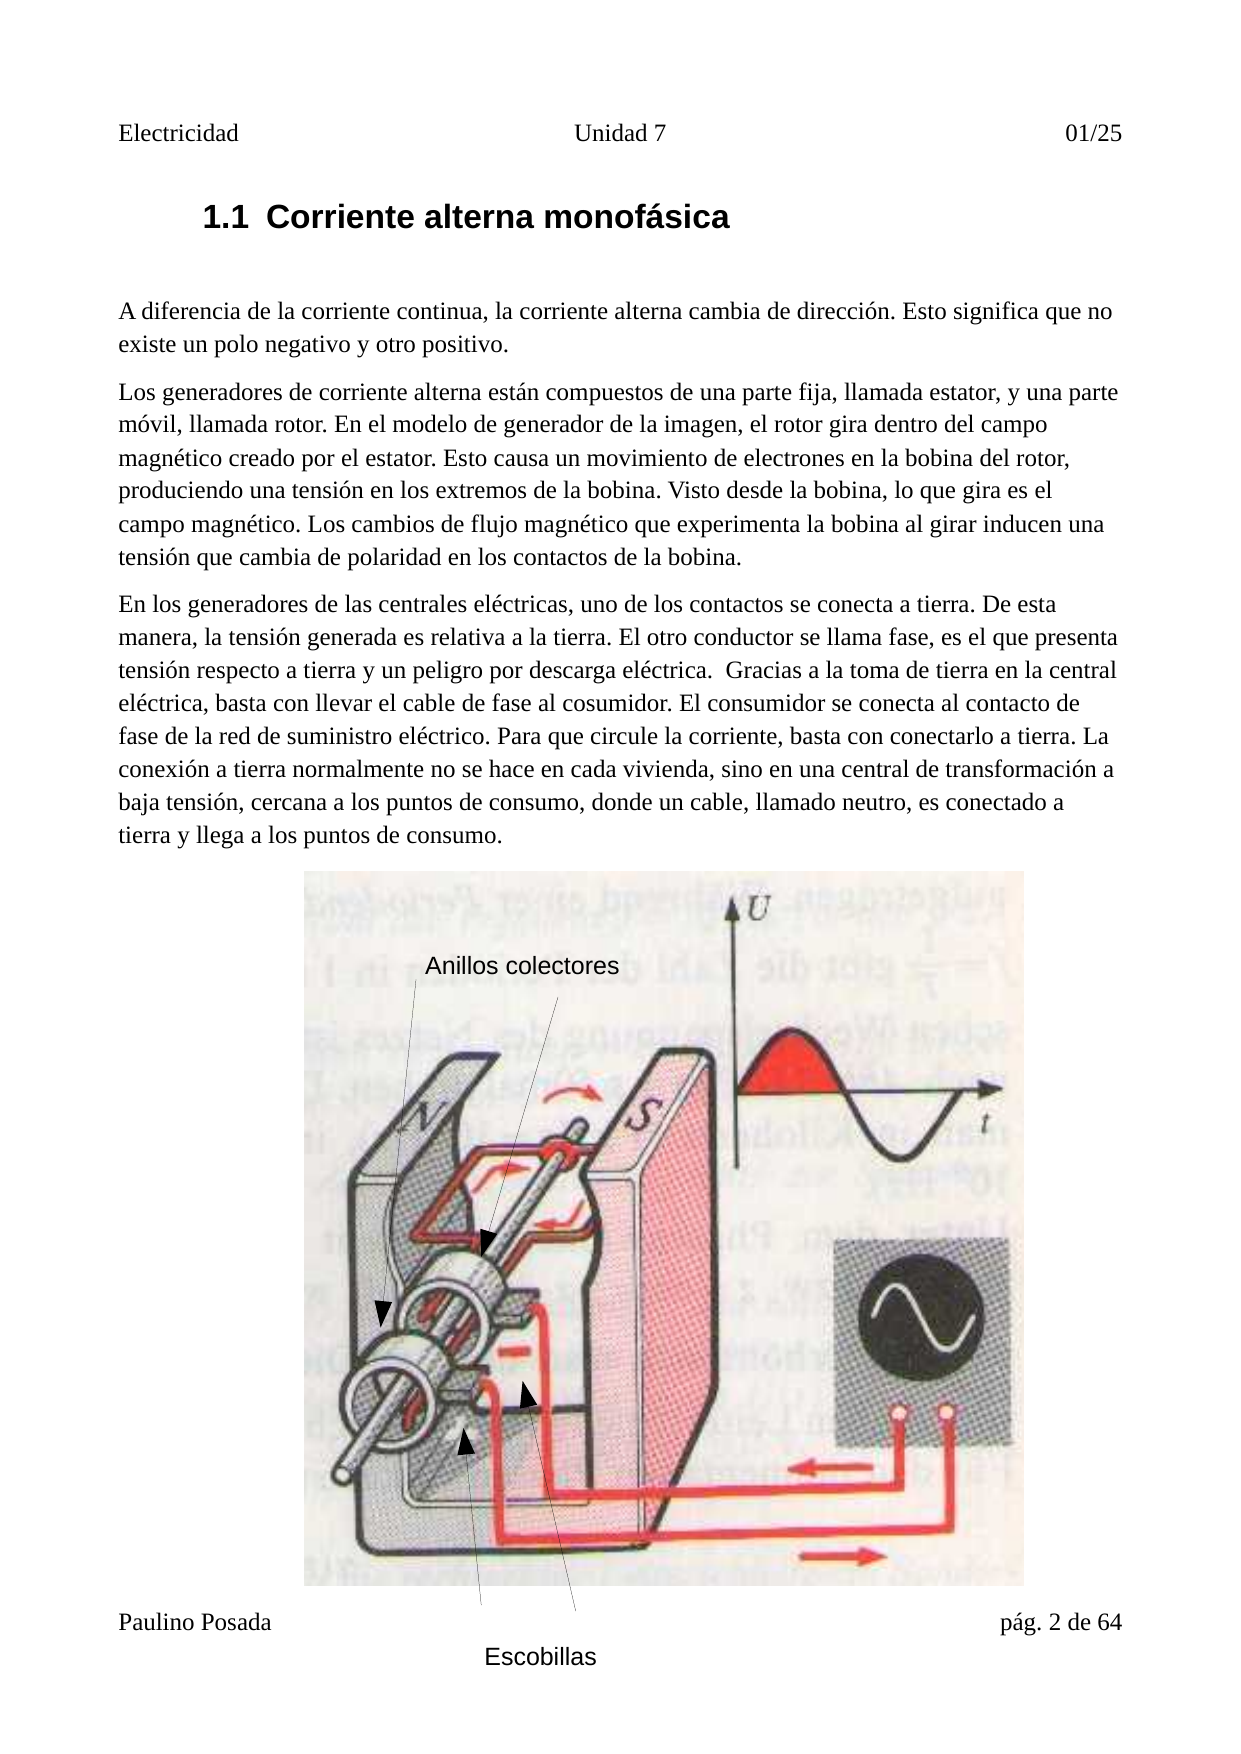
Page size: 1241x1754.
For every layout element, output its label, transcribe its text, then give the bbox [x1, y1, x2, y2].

picture [304, 871, 1024, 1586]
text Los generadores de corriente alterna están compuestos de una parte fija, llamada estator, y una parte móvil, llamada rotor. En el modelo de generador de la imagen, el rotor gira dentro del campo magnético creado por el estator. Esto causa un movimiento de electrones en la bobina del rotor, produciendo una tensión en los extremos de la bobina. Visto desde la bobina, lo que gira es el campo magnético. Los cambios de flujo magnético que experimenta la bobina al girar inducen una tensión que cambia de polaridad en los contactos de la bobina. [118, 377, 1122, 570]
subtitle Corriente alterna monofásica [193, 197, 1122, 236]
text En los generadores de las centrales eléctricas, uno de los contactos se conecta a tierra. De esta manera, la tensión generada es relativa a la tierra. El otro conductor se llama fase, es el que presenta tensión respecto a tierra y un peligro por descarga eléctrica. Gracias a la toma de tierra en la central eléctrica, basta con llevar el cable de fase al cosumidor. El consumidor se conecta al contacto de fase de la red de suministro eléctrico. Para que circule la corriente, basta con conectarlo a tierra. La conexión a tierra normalmente no se hace en cada vivienda, sino en una central de transformación a baja tensión, cercana a los puntos de consumo, donde un cable, llamado neutro, es conectado a tierra y llega a los puntos de consumo. [118, 589, 1122, 849]
text A diferencia de la corriente continua, la corriente alterna cambia de dirección. Esto significa que no existe un polo negativo y otro positivo. [118, 296, 1122, 358]
